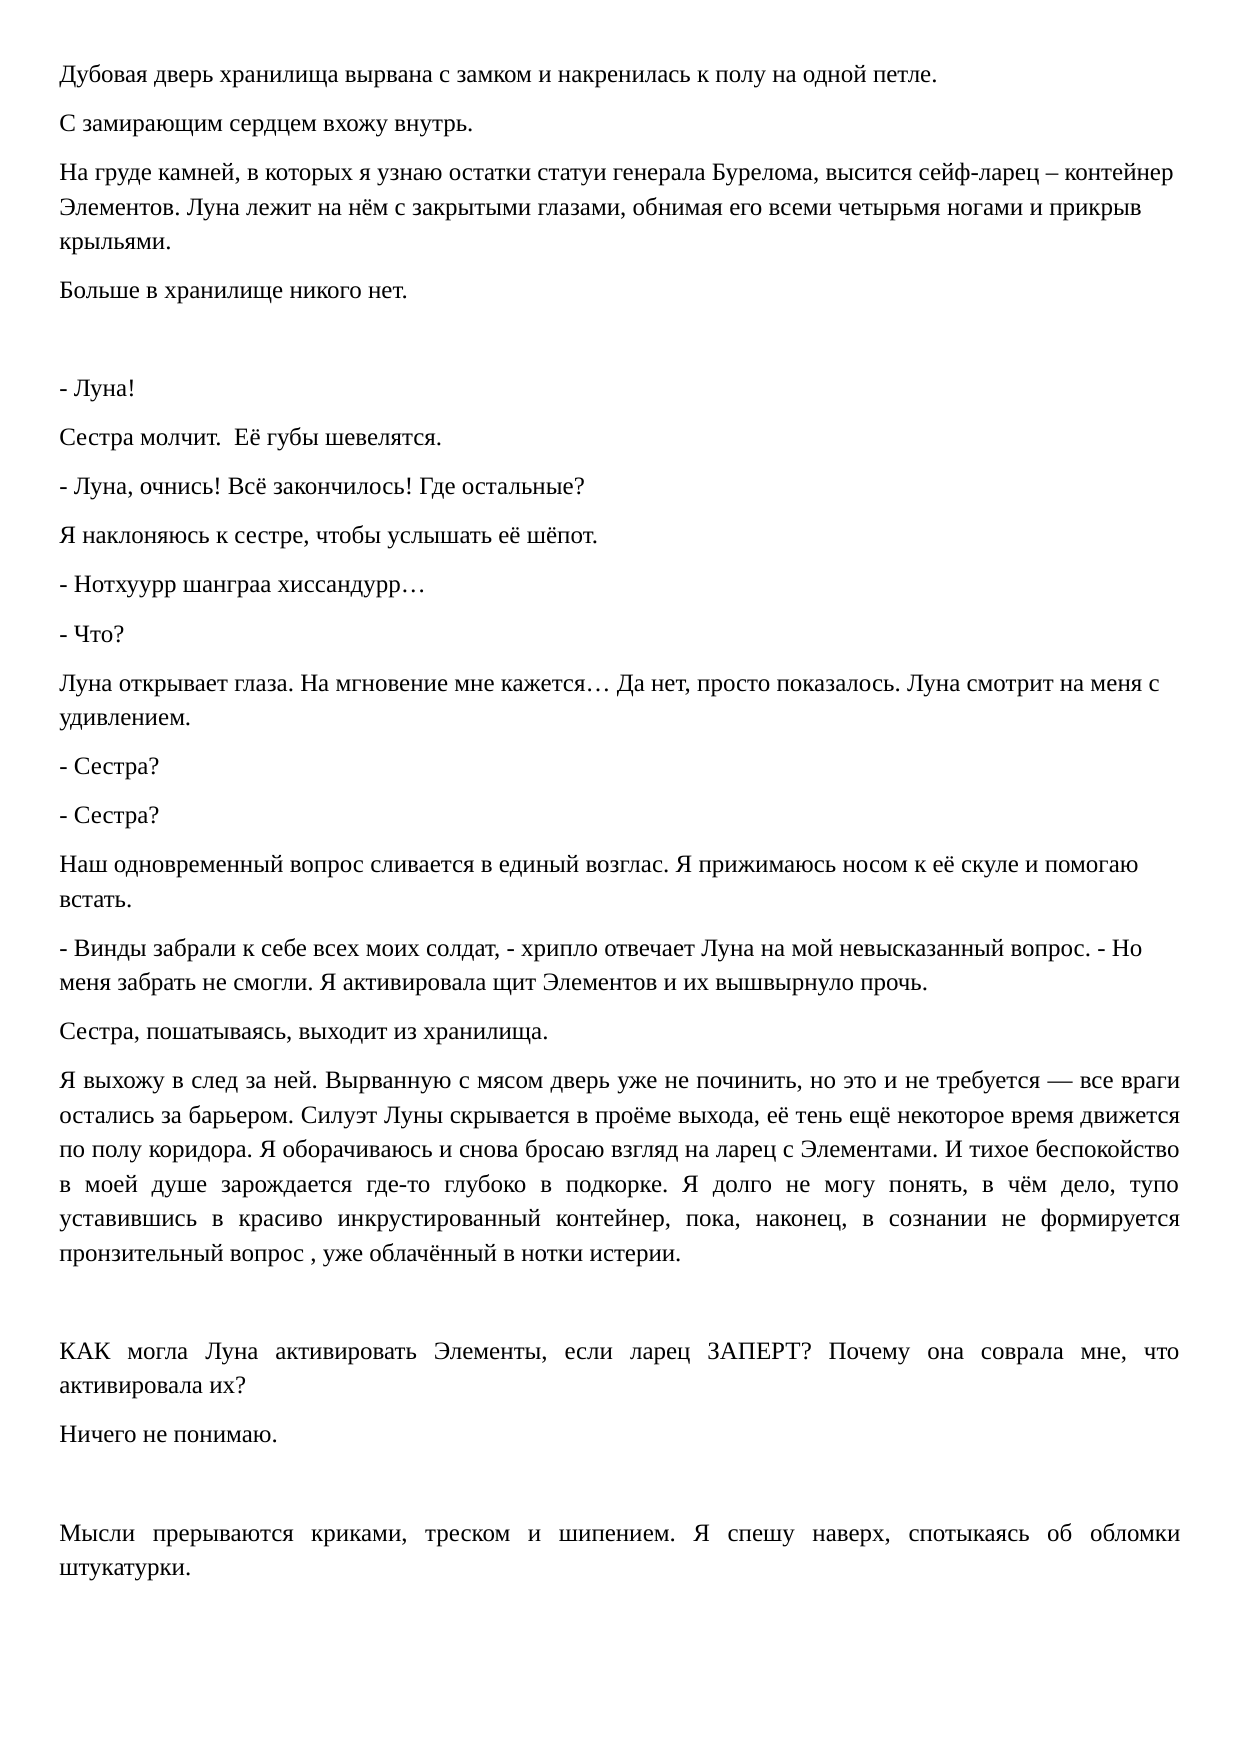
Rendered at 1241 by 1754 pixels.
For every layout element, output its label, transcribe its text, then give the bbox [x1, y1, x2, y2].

text - Винды забрали к себе всех моих солдат, - хрипло отвечает Луна на мой невысказанный вопрос. - Но меня забрать не смогли. Я активировала щит Элементов и их вышвырнуло прочь. [59, 933, 1181, 996]
text - Сестра? [59, 800, 1181, 829]
text - Луна! [59, 373, 1181, 402]
text Ничего не понимаю. [59, 1419, 1181, 1448]
text - Луна, очнись! Всё закончилось! Где остальные? [59, 471, 1181, 500]
text - Нотхуурр шанграа хиссандурр… [59, 569, 1181, 598]
text - Сестра? [59, 751, 1181, 780]
text С замирающим сердцем вхожу внутрь. [59, 108, 1181, 137]
text Сестра молчит. Её губы шевелятся. [59, 422, 1181, 451]
text Наш одновременный вопрос сливается в единый возглас. Я прижимаюсь носом к её скуле и помогаю встать. [59, 849, 1181, 913]
text Мысли прерываются криками, треском и шипением. Я спешу наверх, спотыкаясь об обломки штукатурки. [59, 1518, 1181, 1581]
text Сестра, пошатываясь, выходит из хранилища. [59, 1016, 1181, 1045]
text Луна открывает глаза. На мгновение мне кажется… Да нет, просто показалось. Луна смотрит на меня с удивлением. [59, 668, 1181, 731]
text На груде камней, в которых я узнаю остатки статуи генерала Бурелома, высится сейф-ларец – контейнер Элементов. Луна лежит на нём с закрытыми глазами, обнимая его всеми четырьмя ногами и прикрыв крыльями. [59, 157, 1181, 255]
text - Что? [59, 619, 1181, 647]
text КАК могла Луна активировать Элементы, если ларец ЗАПЕРТ? Почему она соврала мне, что активировала их? [59, 1336, 1181, 1399]
text Больше в хранилище никого нет. [59, 275, 1181, 304]
text Дубовая дверь хранилища вырвана с замком и накренилась к полу на одной петле. [59, 59, 1181, 88]
text Я выхожу в след за ней. Вырванную с мясом дверь уже не починить, но это и не требуется — все враги остались за барьером. Силуэт Луны скрывается в проёме выхода, её тень ещё некоторое время движется по полу коридора. Я оборачиваюсь и снова бросаю взгляд на ларец с Элементами. И тихое беспокойство в моей душе зарождается где-то глубоко в подкорке. Я долго не могу понять, в чём дело, тупо уставившись в красиво инкрустированный контейнер, пока, наконец, в сознании не формируется пронзительный вопрос , уже облачённый в нотки истерии. [59, 1066, 1181, 1267]
text Я наклоняюсь к сестре, чтобы услышать её шёпот. [59, 521, 1181, 549]
